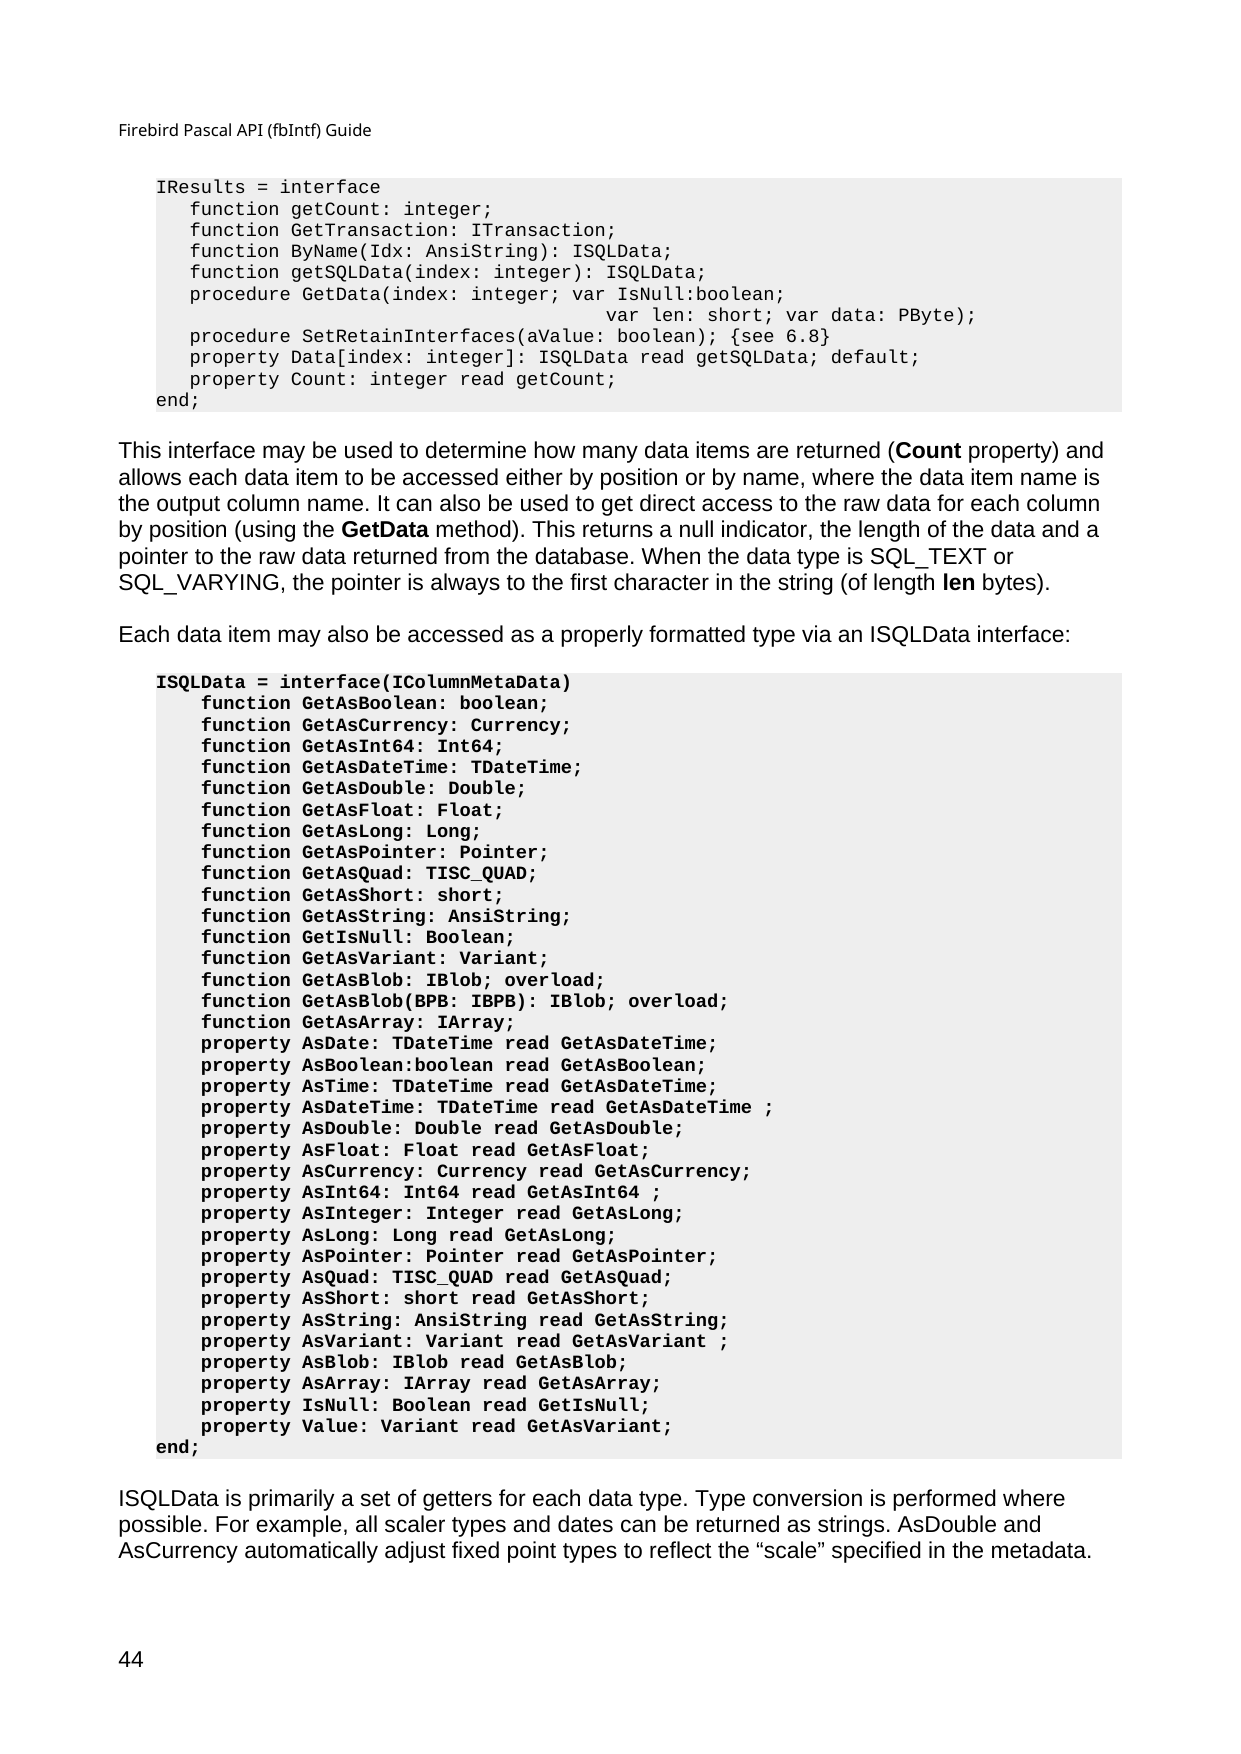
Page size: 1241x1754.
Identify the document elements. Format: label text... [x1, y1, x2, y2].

text function GetAsVariant: Variant; [156, 949, 1122, 970]
text function GetAsCurrency: Currency; [156, 715, 1122, 737]
text property AsBoolean:boolean read GetAsBoolean; [156, 1055, 1122, 1077]
text ISQLData = interface(IColumnMetaData) [156, 673, 1122, 694]
text property AsDouble: Double read GetAsDouble; [156, 1119, 1122, 1140]
text property AsQuad: TISC_QUAD read GetAsQuad; [156, 1268, 1122, 1289]
text property AsArray: IArray read GetAsArray; [156, 1374, 1122, 1395]
text property Value: Variant read GetAsVariant; [156, 1417, 1122, 1438]
text end; [156, 1438, 1122, 1459]
text function GetAsLong: Long; [156, 822, 1122, 843]
text function GetAsDouble: Double; [156, 779, 1122, 800]
text property AsTime: TDateTime read GetAsDateTime; [156, 1077, 1122, 1098]
text This interface may be used to determine how many data items are returned (Count property) and allows each data item to be accessed either by position or by name, where the data item name is the output column name. It can also be used to get direct access to the raw data for each column by position (using the GetData method). This returns a null indicator, the length of the data and a pointer to the raw data returned from the database. When the data type is SQL_TEXT or SQL_VARYING, the pointer is always to the first character in the string (of length len bytes). [118, 437, 1122, 596]
text property AsFloat: Float read GetAsFloat; [156, 1140, 1122, 1162]
text property AsBlob: IBlob read GetAsBlob; [156, 1353, 1122, 1374]
text function GetAsBlob(BPB: IBPB): IBlob; overload; [156, 992, 1122, 1013]
text function GetTransaction: ITransaction; [156, 221, 1122, 242]
text property AsDateTime: TDateTime read GetAsDateTime ; [156, 1098, 1122, 1119]
text Each data item may also be accessed as a properly formatted type via an ISQLData interface: [118, 621, 1122, 647]
text property AsDate: TDateTime read GetAsDateTime; [156, 1034, 1122, 1055]
text property AsString: AnsiString read GetAsString; [156, 1310, 1122, 1332]
text function getSQLData(index: integer): ISQLData; [156, 263, 1122, 284]
text end; [156, 391, 1122, 412]
text function GetAsArray: IArray; [156, 1013, 1122, 1034]
text function GetIsNull: Boolean; [156, 928, 1122, 949]
text function GetAsQuad: TISC_QUAD; [156, 864, 1122, 885]
text function GetAsBoolean: boolean; [156, 694, 1122, 715]
text property AsVariant: Variant read GetAsVariant ; [156, 1332, 1122, 1353]
text function GetAsFloat: Float; [156, 800, 1122, 822]
text function GetAsPointer: Pointer; [156, 843, 1122, 864]
text function GetAsBlob: IBlob; overload; [156, 970, 1122, 992]
text function GetAsInt64: Int64; [156, 737, 1122, 758]
text function GetAsString: AnsiString; [156, 907, 1122, 928]
text function GetAsShort: short; [156, 885, 1122, 907]
text ISQLData is primarily a set of getters for each data type. Type conversion is performed where possible. For example, all scaler types and dates can be returned as strings. AsDouble and AsCurrency automatically adjust fixed point types to reflect the “scale” specified in the metadata. [118, 1485, 1122, 1564]
text property AsCurrency: Currency read GetAsCurrency; [156, 1162, 1122, 1183]
text property AsInteger: Integer read GetAsLong; [156, 1204, 1122, 1225]
text function GetAsDateTime: TDateTime; [156, 758, 1122, 779]
text IResults = interface [156, 178, 1122, 199]
text property AsShort: short read GetAsShort; [156, 1289, 1122, 1310]
text procedure SetRetainInterfaces(aValue: boolean); {see 6.8} [156, 327, 1122, 348]
text property AsLong: Long read GetAsLong; [156, 1225, 1122, 1247]
text function ByName(Idx: AnsiString): ISQLData; [156, 242, 1122, 263]
text var len: short; var data: PByte); [156, 306, 1122, 327]
text property Data[index: integer]: ISQLData read getSQLData; default; [156, 348, 1122, 369]
text property AsInt64: Int64 read GetAsInt64 ; [156, 1183, 1122, 1204]
text procedure GetData(index: integer; var IsNull:boolean; [156, 284, 1122, 306]
text property Count: integer read getCount; [156, 369, 1122, 391]
text property AsPointer: Pointer read GetAsPointer; [156, 1247, 1122, 1268]
text function getCount: integer; [156, 199, 1122, 221]
text property IsNull: Boolean read GetIsNull; [156, 1395, 1122, 1417]
